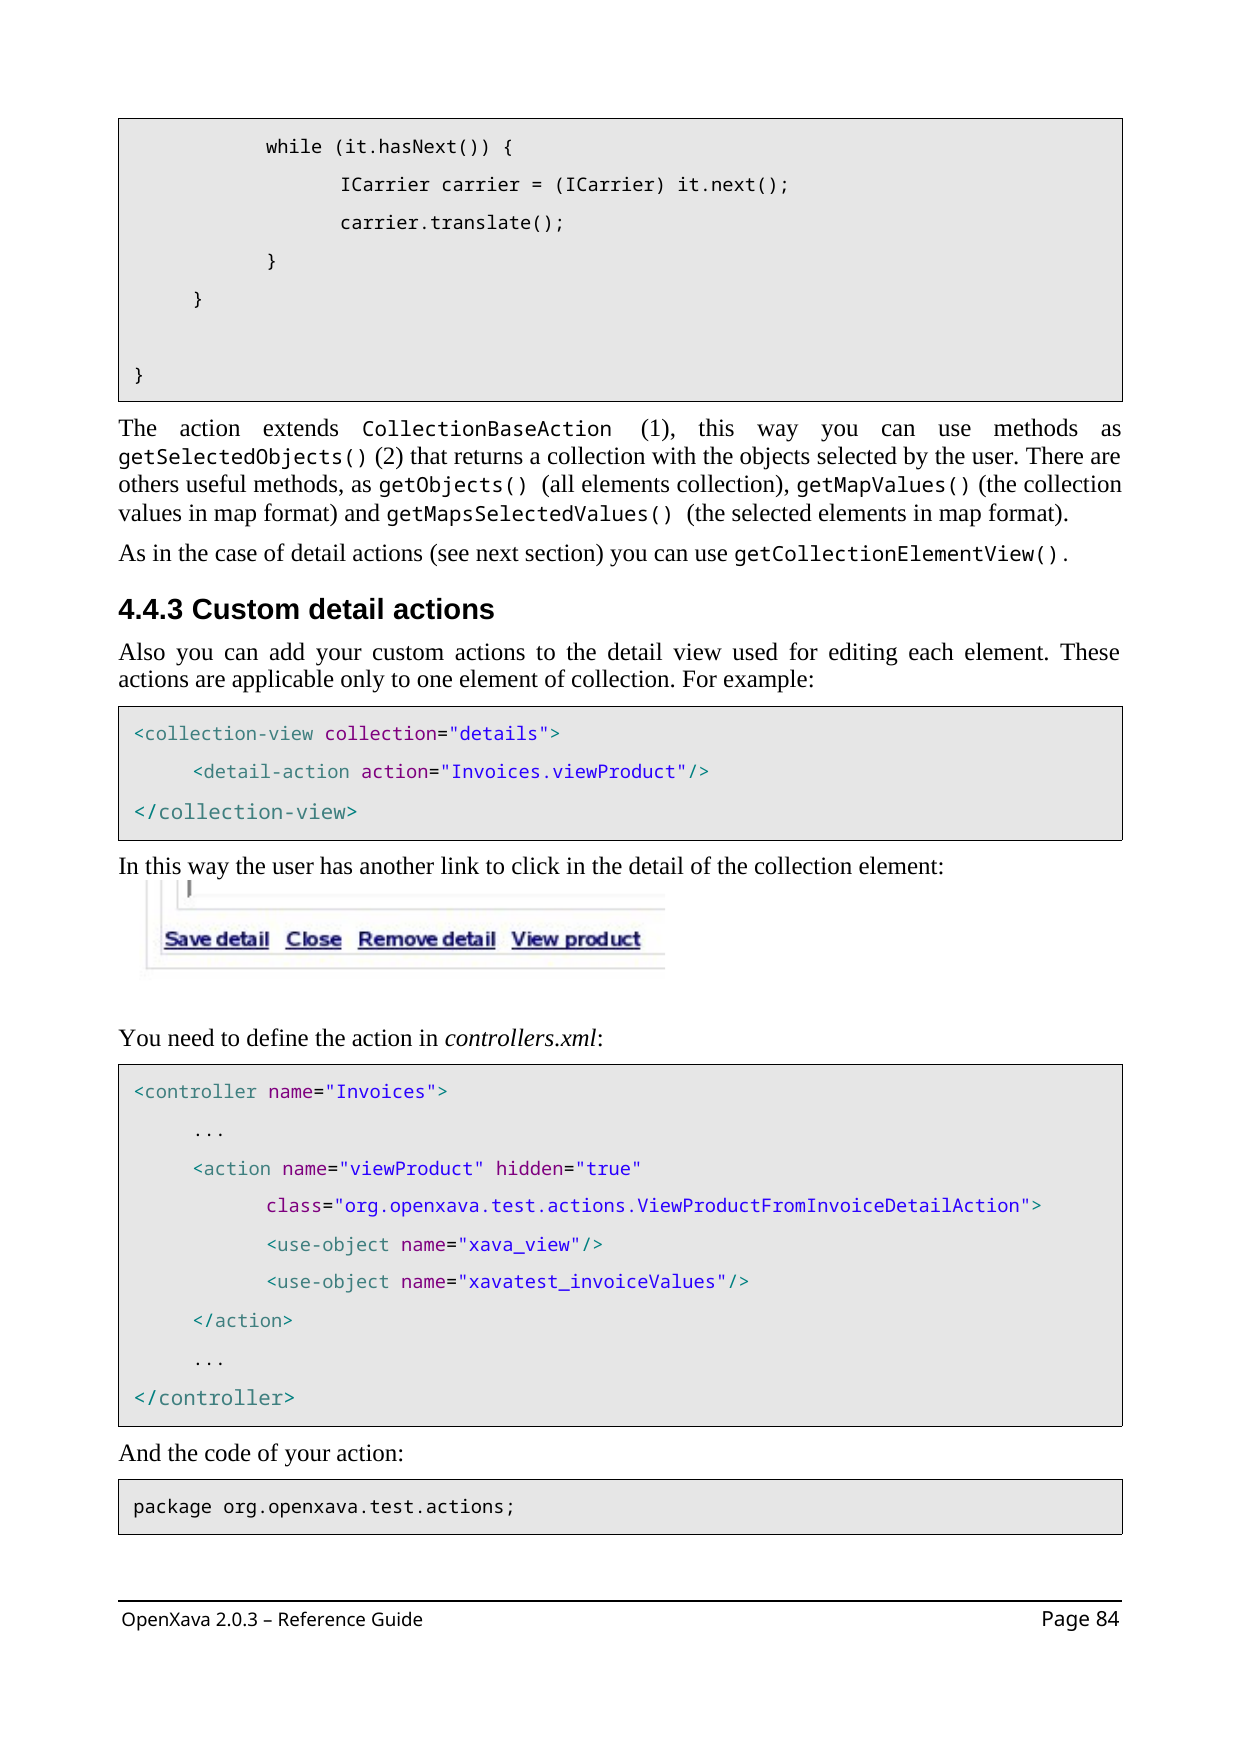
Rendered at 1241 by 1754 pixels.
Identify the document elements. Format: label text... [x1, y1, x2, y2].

text } [119, 232, 1122, 270]
text </action> [119, 1292, 1122, 1330]
text In this way the user has another link to click in the detail of the collection element: [118, 852, 1122, 880]
text ICarrier carrier = (ICarrier) it.next(); [119, 156, 1122, 194]
text You need to define the action in controllers.xml: [118, 1024, 1122, 1051]
text <controller name="Invoices"> [119, 1065, 1122, 1102]
text </collection-view> [119, 782, 1122, 840]
text } [119, 346, 1122, 401]
text <collection-view collection="details"> [119, 707, 1122, 744]
text class="org.openxava.test.actions.ViewProductFromInvoiceDetailAction"> [119, 1178, 1122, 1216]
text <use-object name="xava_view"/> [119, 1216, 1122, 1254]
picture [139, 880, 666, 984]
text ... [119, 1102, 1122, 1140]
text <detail-action action="Invoices.viewProduct"/> [119, 744, 1122, 782]
text carrier.translate(); [119, 194, 1122, 232]
subtitle Custom detail actions [118, 593, 1122, 625]
text As in the case of detail actions (see next section) you can use getCollectionElementView(). [118, 539, 1122, 568]
text } [119, 270, 1122, 308]
text <use-object name="xavatest_invoiceValues"/> [119, 1254, 1122, 1292]
text Also you can add your custom actions to the detail view used for editing each element. These actions are applicable only to one element of collection. For example: [118, 638, 1122, 693]
text The action extends CollectionBaseAction (1), this way you can use methods as getSelectedObjects() (2) that returns a collection with the objects selected by the user. There are others useful methods, as getObjects() (all elements collection), getMapValues() (the collection values in map format) and getMapsSelectedValues() (the selected elements in map format). [118, 414, 1122, 527]
text ... [119, 1330, 1122, 1368]
text while (it.hasNext()) { [119, 119, 1122, 156]
text <action name="viewProduct" hidden="true" [119, 1140, 1122, 1178]
text </controller> [119, 1368, 1122, 1426]
text package org.openxava.test.actions; [119, 1480, 1122, 1534]
text And the code of your action: [118, 1439, 1122, 1466]
